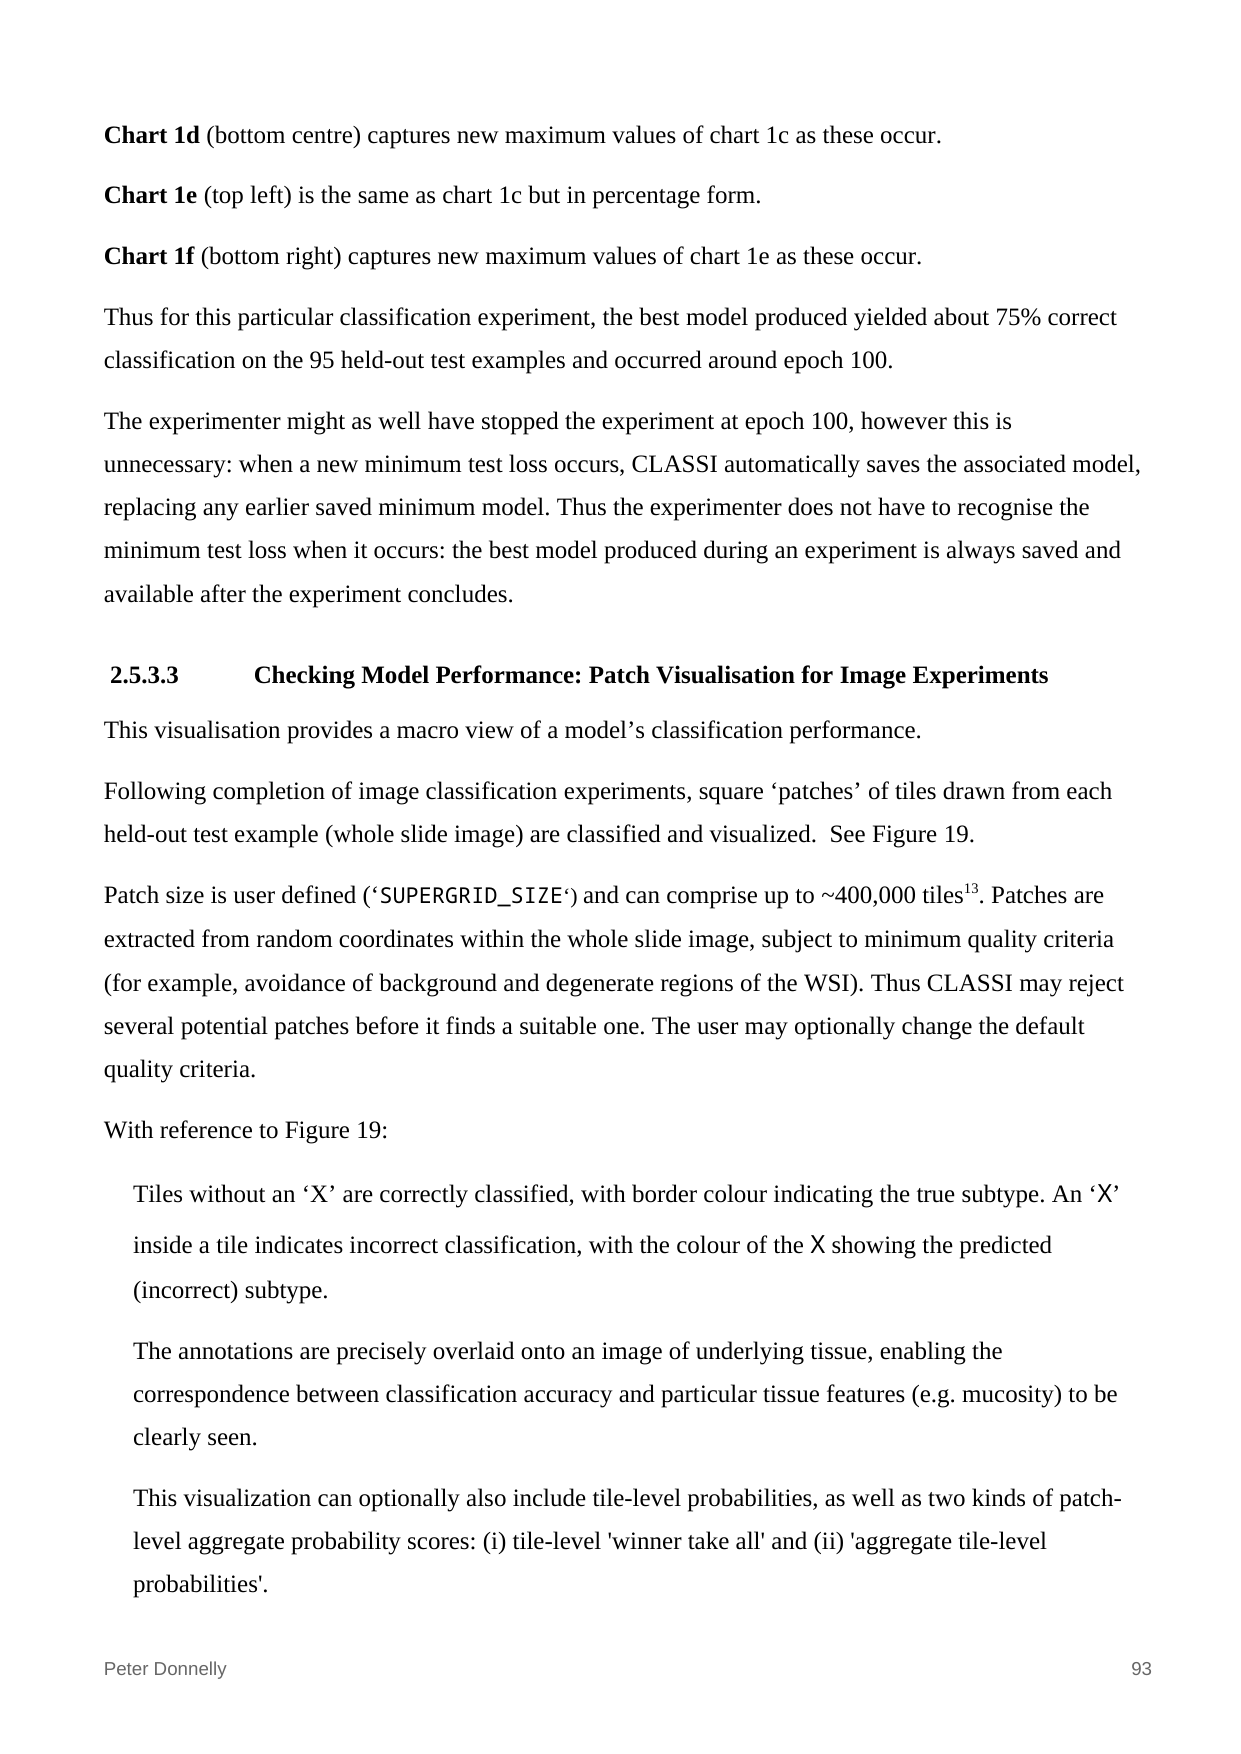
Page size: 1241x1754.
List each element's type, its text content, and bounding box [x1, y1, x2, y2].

text Chart 1d (bottom centre) captures new maximum values of chart 1c as these occur. [103, 120, 1146, 148]
text This visualisation provides a macro view of a model’s classification performance. [103, 716, 1146, 744]
subtitle Checking Model Performance: Patch Visualisation for Image Experiments [103, 660, 1146, 689]
text Following completion of image classification experiments, square ‘patches’ of tiles drawn from each held-out test example (whole slide image) are classified and visualized. See Figure 19. [103, 776, 1146, 848]
text Tiles without an ‘X’ are correctly classified, with border colour indicating the true subtype. An ‘X’ inside a tile indicates incorrect classification, with the colour of the X showing the predicted (incorrect) subtype. [133, 1176, 1146, 1304]
text This visualization can optionally also include tile-level probabilities, as well as two kinds of patch-level aggregate probability scores: (i) tile-level 'winner take all' and (ii) 'aggregate tile-level probabilities'. [133, 1483, 1146, 1598]
text The annotations are precisely overlaid onto an image of underlying tissue, enabling the correspondence between classification accuracy and particular tissue features (e.g. mucosity) to be clearly seen. [133, 1336, 1146, 1451]
text Chart 1f (bottom right) captures new maximum values of chart 1e as these occur. [103, 241, 1146, 270]
text Chart 1e (top left) is the same as chart 1c but in percentage form. [103, 181, 1146, 209]
text Patch size is user defined (‘SUPERGRID_SIZE‘) and can comprise up to ~400,000 tiles. Patches are extracted from random coordinates within the whole slide image, subject to minimum quality criteria (for example, avoidance of background and degenerate regions of the WSI). Thus CLASSI may reject several potential patches before it finds a suitable one. The user may optionally change the default quality criteria. [103, 880, 1146, 1083]
text With reference to Figure 19: [103, 1115, 1146, 1143]
text Thus for this particular classification experiment, the best model produced yielded about 75% correct classification on the 95 held-out test examples and occurred around epoch 100. [103, 302, 1146, 374]
text The experimenter might as well have stopped the experiment at epoch 100, however this is unnecessary: when a new minimum test loss occurs, CLASSI automatically saves the associated model, replacing any earlier saved minimum model. Thus the experimenter does not have to recognise the minimum test loss when it occurs: the best model produced during an experiment is always saved and available after the experiment concludes. [103, 406, 1146, 607]
